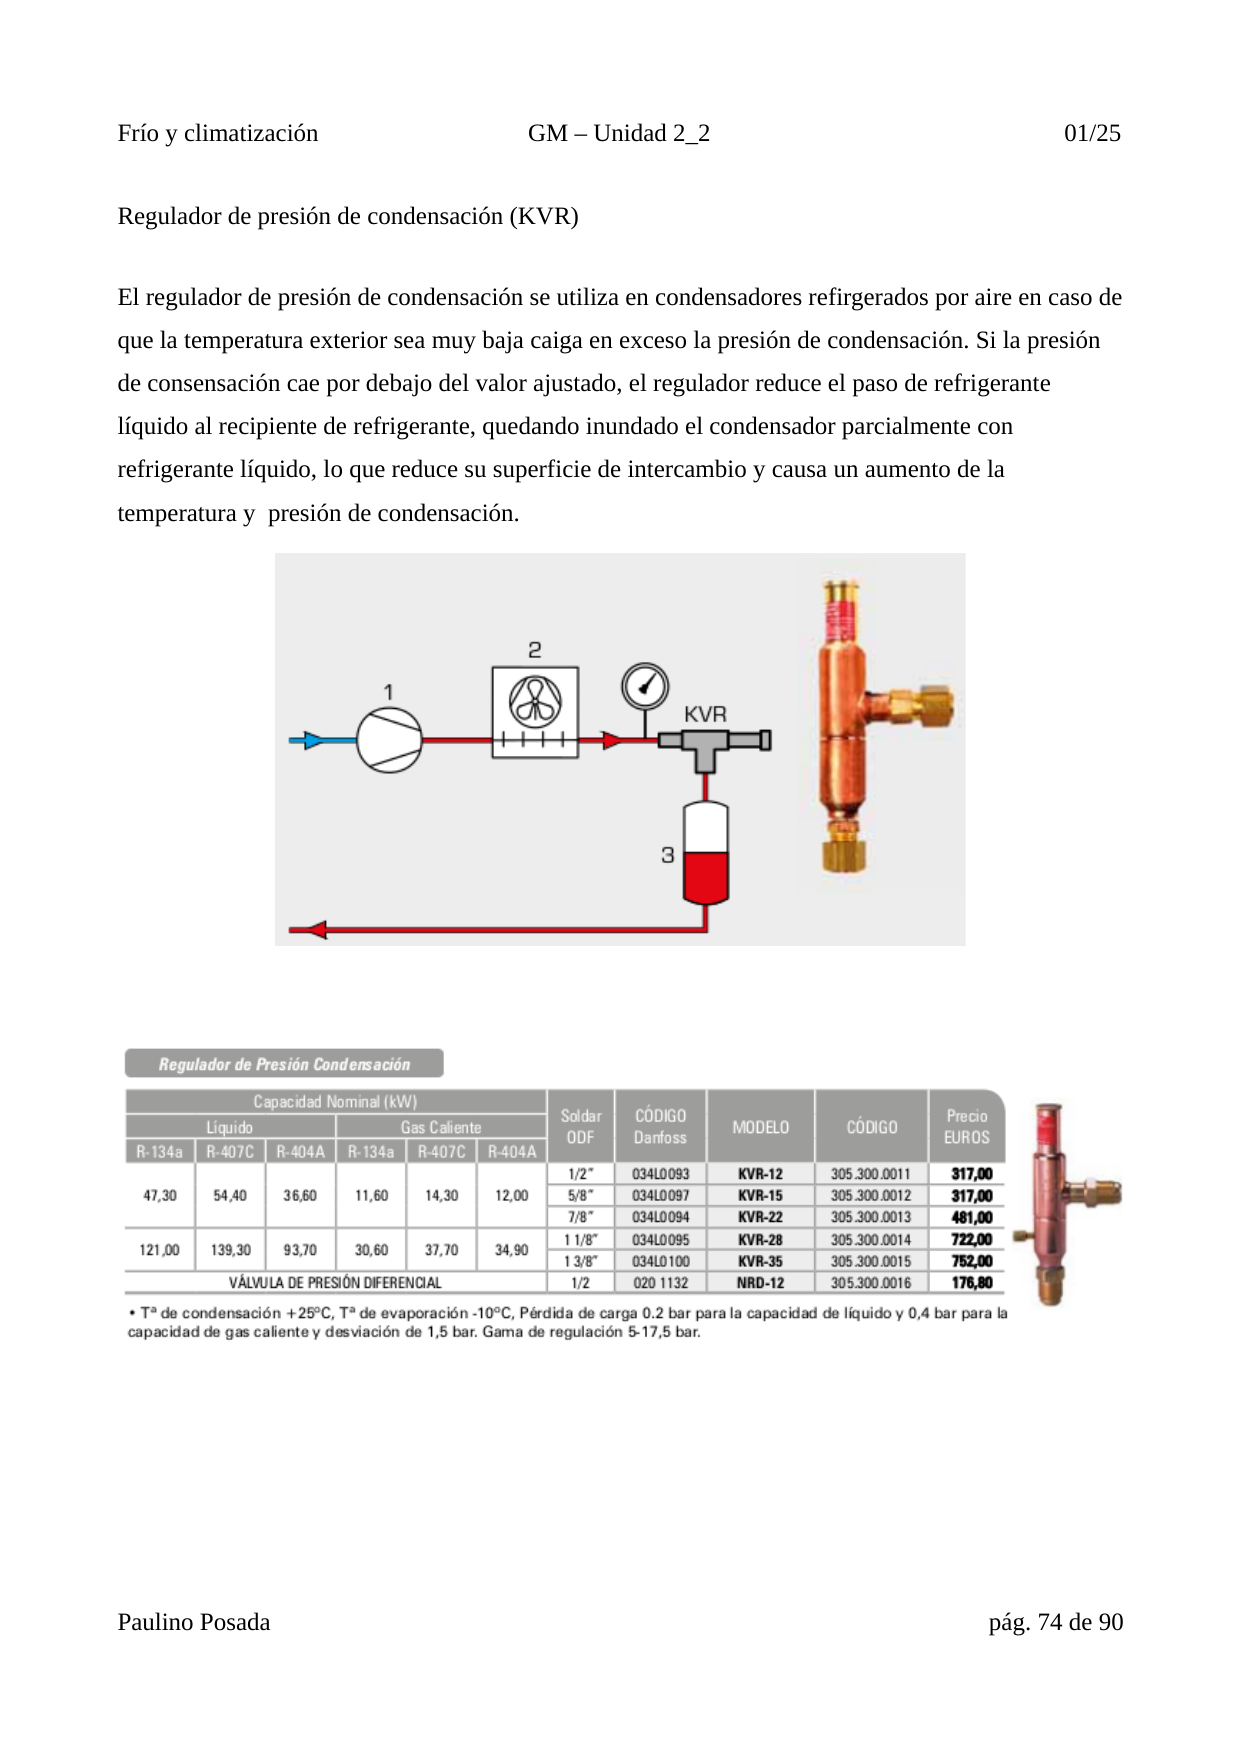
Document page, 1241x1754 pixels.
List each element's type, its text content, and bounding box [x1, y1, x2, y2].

picture [118, 1037, 1123, 1350]
text Regulador de presión de condensación (KVR) [117, 201, 1123, 230]
text El regulador de presión de condensación se utiliza en condensadores refirgerados por aire en caso de que la temperatura exterior sea muy baja caiga en exceso la presión de condensación. Si la presión de consensación cae por debajo del valor ajustado, el regulador reduce el paso de refrigerante líquido al recipiente de refrigerante, quedando inundado el condensador parcialmente con refrigerante líquido, lo que reduce su superficie de intercambio y causa un aumento de la temperatura y presión de condensación. [117, 282, 1123, 526]
picture [275, 553, 966, 946]
